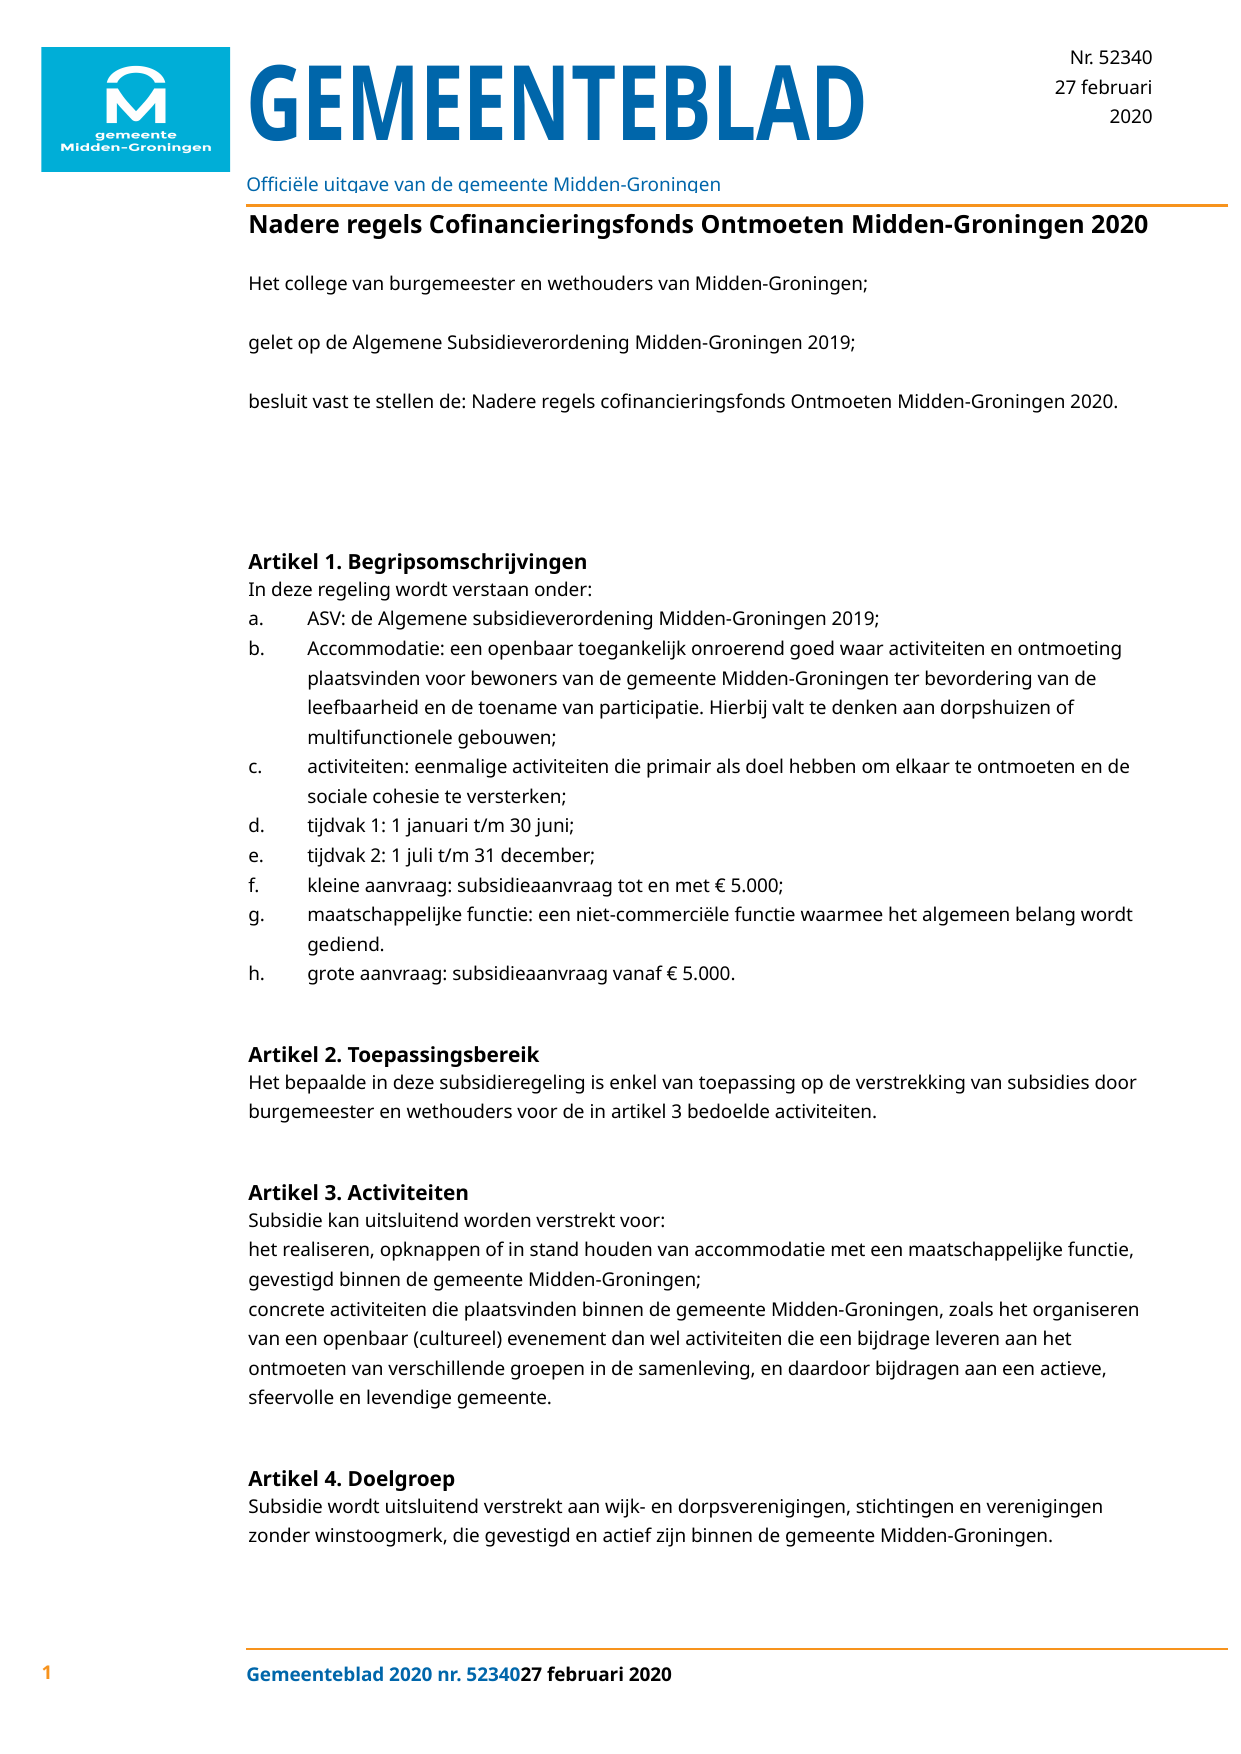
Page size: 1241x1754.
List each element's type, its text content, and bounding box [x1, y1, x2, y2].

text besluit vast te stellen de: Nadere regels cofinancieringsfonds Ontmoeten Midden-Groningen 2020. [248, 389, 1152, 414]
text Het college van burgemeester en wethouders van Midden-Groningen; [248, 270, 1152, 296]
text Artikel 4. Doelgroep [248, 1464, 1152, 1493]
text Nadere regels Cofinancieringsfonds Ontmoeten Midden-Groningen 2020 [248, 207, 1152, 241]
list maatschappelijke functie: een niet-commerciële functie waarmee het algemeen belang wordt gediend. [248, 901, 1152, 957]
text Artikel 3. Activiteiten [248, 1178, 1152, 1207]
picture [108, 66, 164, 82]
list ASV: de Algemene subsidieverordening Midden-Groningen 2019; [248, 606, 1152, 631]
text Subsidie kan uitsluitend worden verstrekt voor: [248, 1207, 1152, 1233]
text het realiseren, opknappen of in stand houden van accommodatie met een maatschappelijke functie, gevestigd binnen de gemeente Midden-Groningen; [248, 1237, 1152, 1292]
text Artikel 2. Toepassingsbereik [248, 1041, 1152, 1069]
text Artikel 1. Begripsomschrijvingen [248, 547, 1152, 576]
list activiteiten: eenmalige activiteiten die primair als doel hebben om elkaar te ontmoeten en de sociale cohesie te versterken; [248, 753, 1152, 809]
list grote aanvraag: subsidieaanvraag vanaf € 5.000. [248, 961, 1152, 986]
text Subsidie wordt uitsluitend verstrekt aan wijk- en dorpsverenigingen, stichtingen en verenigingen zonder winstoogmerk, die gevestigd en actief zijn binnen de gemeente Midden-Groningen. [248, 1493, 1152, 1548]
text Het bepaalde in deze subsidieregeling is enkel van toepassing op de verstrekking van subsidies door burgemeester en wethouders voor de in artikel 3 bedoelde activiteiten. [248, 1069, 1152, 1124]
picture [184, 146, 190, 153]
list kleine aanvraag: subsidieaanvraag tot en met € 5.000; [248, 872, 1152, 897]
picture [107, 89, 165, 122]
text concrete activiteiten die plaatsvinden binnen de gemeente Midden-Groningen, zoals het organiseren van een openbaar (cultureel) evenement dan wel activiteiten die een bijdrage leveren aan het ontmoeten van verschillende groepen in de samenleving, en daardoor bijdragen aan een actieve, sfeervolle en levendige gemeente. [248, 1296, 1152, 1410]
text gelet op de Algemene Subsidieverordening Midden-Groningen 2019; [248, 329, 1152, 355]
text In deze regeling wordt verstaan onder: [248, 576, 1152, 602]
list tijdvak 2: 1 juli t/m 31 december; [248, 842, 1152, 868]
list Accommodatie: een openbaar toegankelijk onroerend goed waar activiteiten en ontmoeting plaatsvinden voor bewoners van de gemeente Midden-Groningen ter bevordering van de leefbaarheid en de toename van participatie. Hierbij valt te denken aan dorpshuizen of multifunctionele gebouwen; [248, 635, 1152, 749]
list tijdvak 1: 1 januari t/m 30 juni; [248, 813, 1152, 838]
